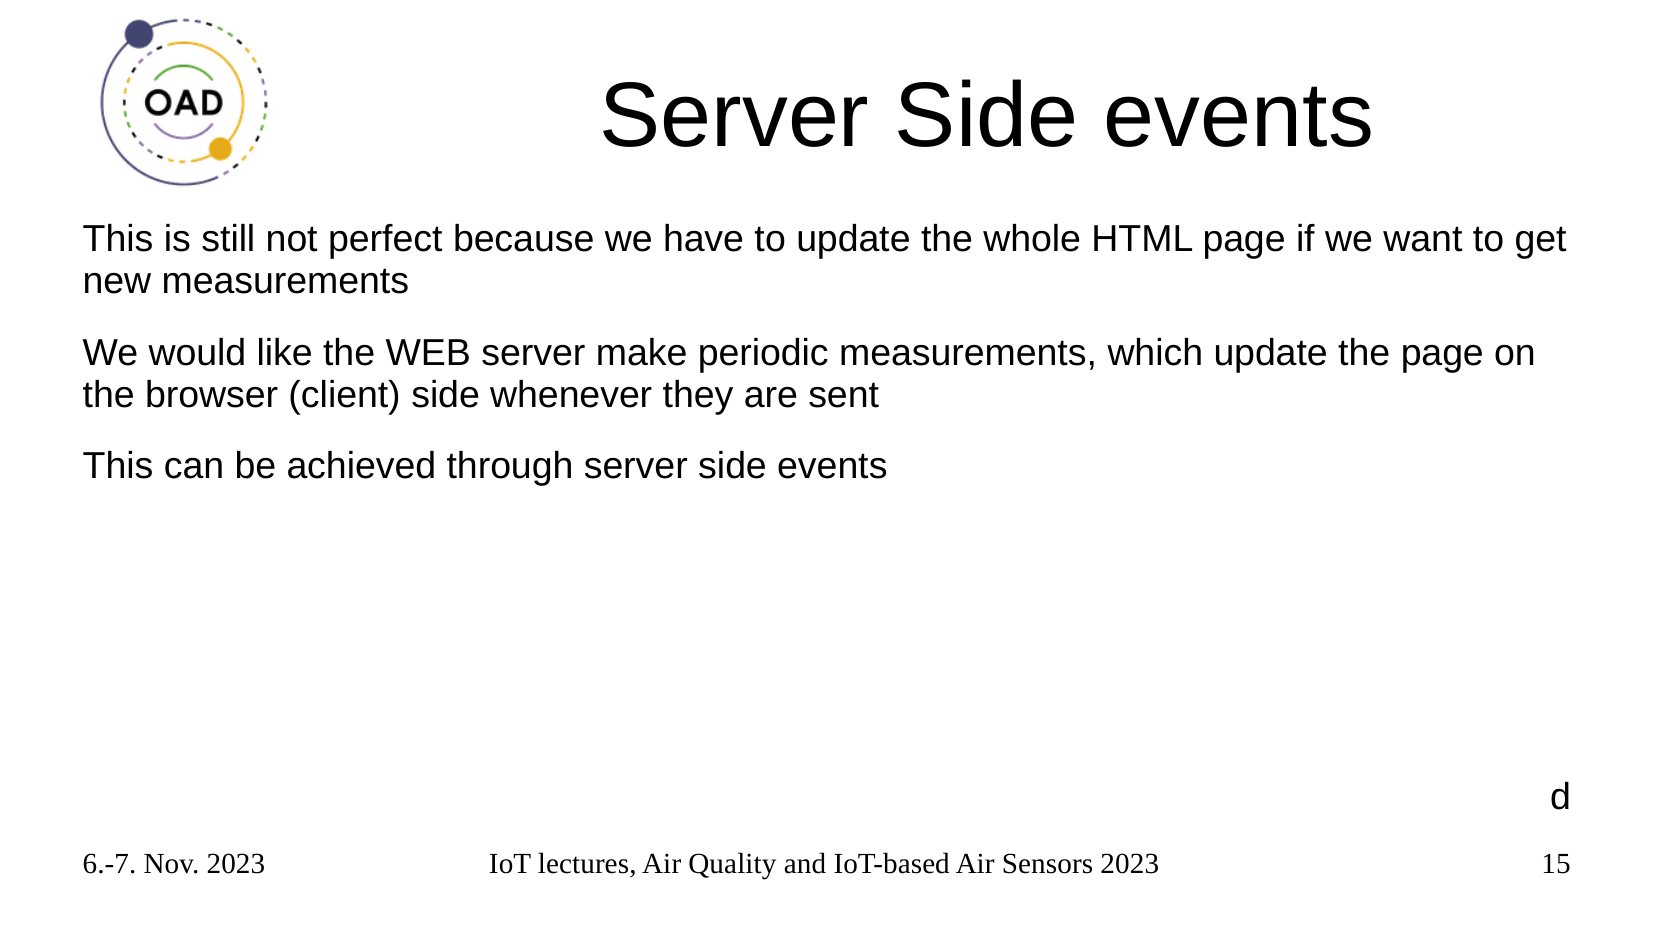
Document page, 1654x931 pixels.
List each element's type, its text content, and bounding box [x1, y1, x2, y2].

text_box d [1535, 767, 1586, 825]
list This is still not perfect because we have to update the whole HTML page if we want to get new measurements We would like the WEB server make periodic measurements, which update the page on the browser (client) side whenever they are sent This can be achieved through server side events [82, 217, 1571, 758]
picture [59, 4, 303, 207]
title Server Side events [403, 37, 1571, 193]
